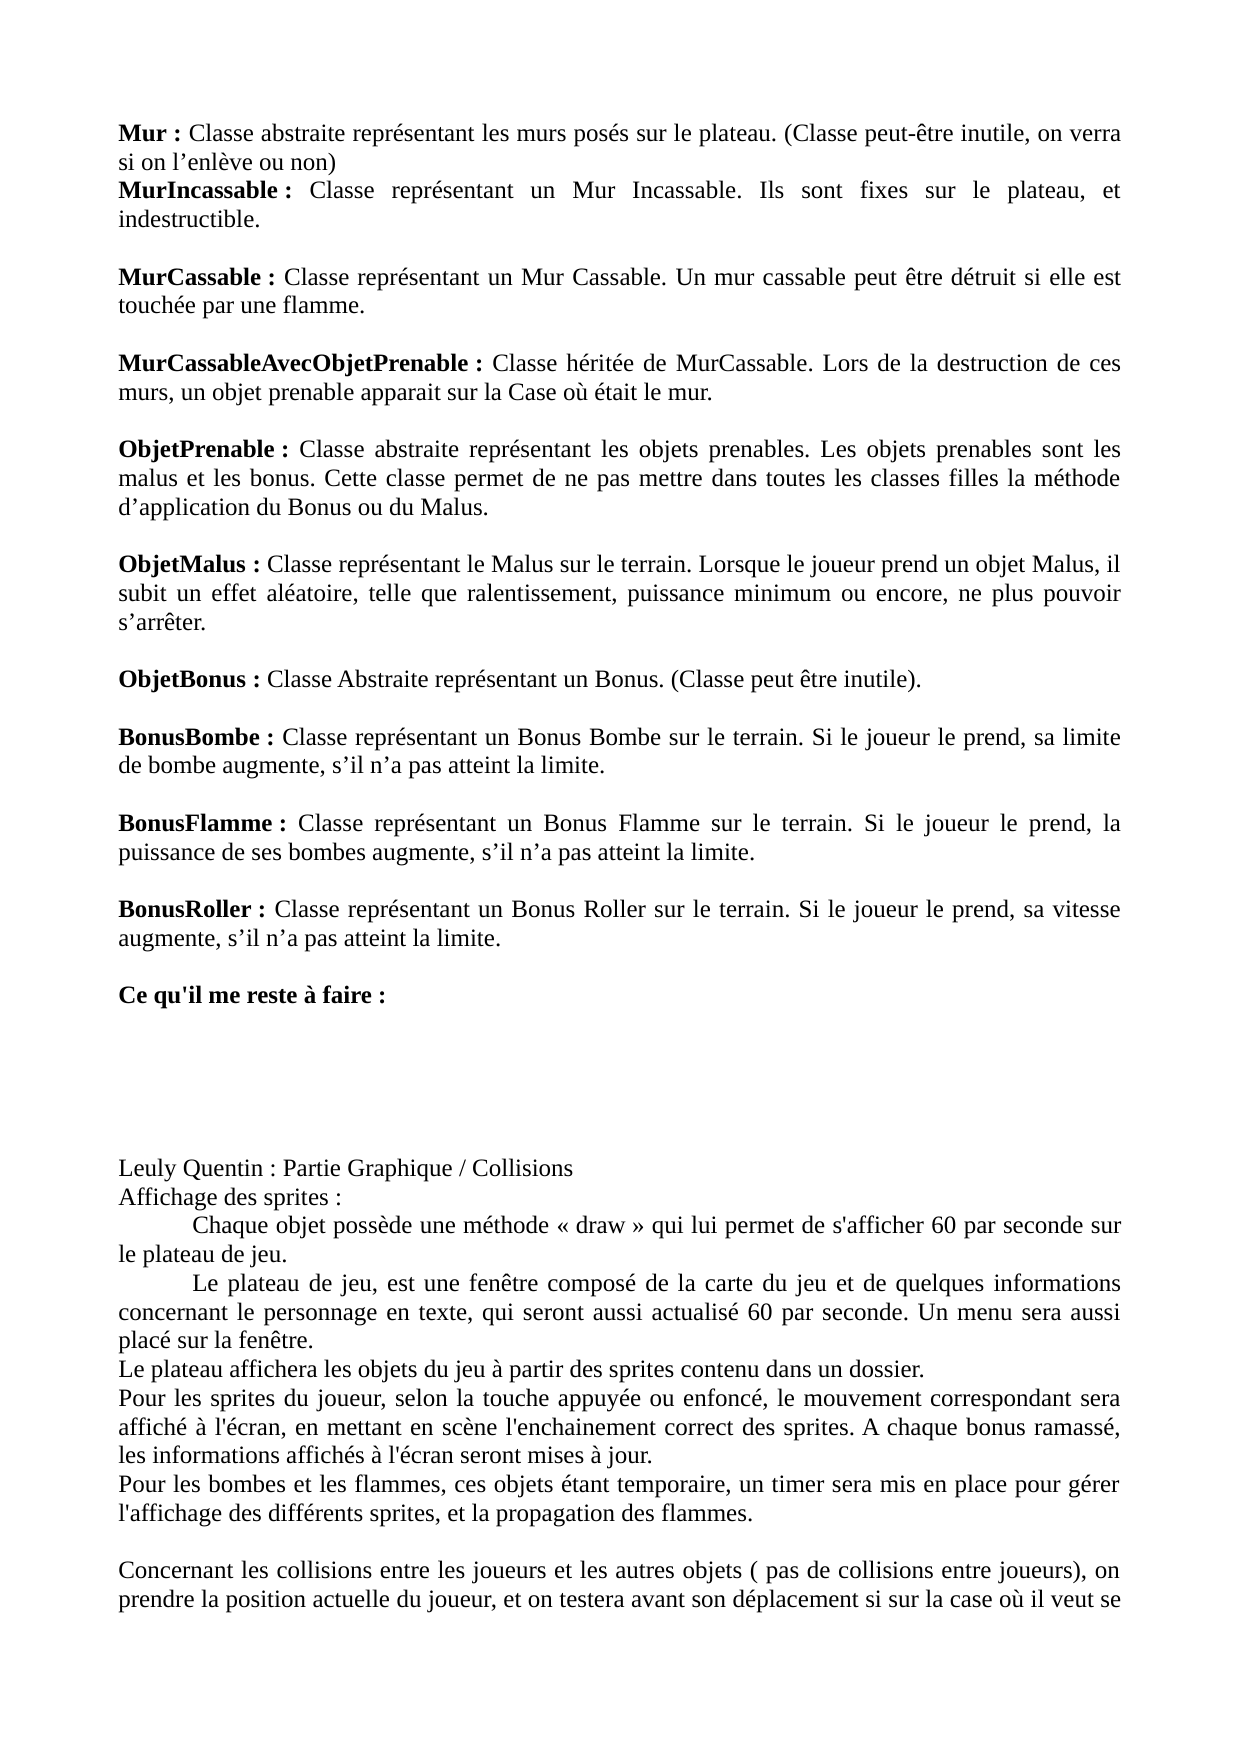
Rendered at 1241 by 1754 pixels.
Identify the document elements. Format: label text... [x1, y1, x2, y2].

text ObjetMalus : Classe représentant le Malus sur le terrain. Lorsque le joueur prend un objet Malus, il subit un effet aléatoire, telle que ralentissement, puissance minimum ou encore, ne plus pouvoir s’arrêter. [118, 549, 1122, 636]
text Affichage des sprites : [118, 1182, 1122, 1211]
text Ce qu'il me reste à faire : [118, 981, 1122, 1009]
text MurCassable : Classe représentant un Mur Cassable. Un mur cassable peut être détruit si elle est touchée par une flamme. [118, 262, 1122, 319]
text ObjetBonus : Classe Abstraite représentant un Bonus. (Classe peut être inutile). [118, 664, 1122, 693]
text ObjetPrenable : Classe abstraite représentant les objets prenables. Les objets prenables sont les malus et les bonus. Cette classe permet de ne pas mettre dans toutes les classes filles la méthode d’application du Bonus ou du Malus. [118, 434, 1122, 521]
text MurIncassable : Classe représentant un Mur Incassable. Ils sont fixes sur le plateau, et indestructible. [118, 176, 1122, 233]
text Pour les sprites du joueur, selon la touche appuyée ou enfoncé, le mouvement correspondant sera affiché à l'écran, en mettant en scène l'enchainement correct des sprites. A chaque bonus ramassé, les informations affichés à l'écran seront mises à jour. [118, 1383, 1122, 1469]
text Le plateau affichera les objets du jeu à partir des sprites contenu dans un dossier. [118, 1354, 1122, 1383]
text Mur : Classe abstraite représentant les murs posés sur le plateau. (Classe peut-être inutile, on verra si on l’enlève ou non) [118, 118, 1122, 176]
text Leuly Quentin : Partie Graphique / Collisions [118, 1153, 1122, 1182]
text Chaque objet possède une méthode « draw » qui lui permet de s'afficher 60 par seconde sur le plateau de jeu. [118, 1211, 1122, 1268]
text BonusBombe : Classe représentant un Bonus Bombe sur le terrain. Si le joueur le prend, sa limite de bombe augmente, s’il n’a pas atteint la limite. [118, 722, 1122, 779]
text MurCassableAvecObjetPrenable : Classe héritée de MurCassable. Lors de la destruction de ces murs, un objet prenable apparait sur la Case où était le mur. [118, 348, 1122, 406]
text BonusRoller : Classe représentant un Bonus Roller sur le terrain. Si le joueur le prend, sa vitesse augmente, s’il n’a pas atteint la limite. [118, 894, 1122, 952]
text Concernant les collisions entre les joueurs et les autres objets ( pas de collisions entre joueurs), on prendre la position actuelle du joueur, et on testera avant son déplacement si sur la case où il veut se [118, 1556, 1122, 1613]
text Pour les bombes et les flammes, ces objets étant temporaire, un timer sera mis en place pour gérer l'affichage des différents sprites, et la propagation des flammes. [118, 1469, 1122, 1527]
text Le plateau de jeu, est une fenêtre composé de la carte du jeu et de quelques informations concernant le personnage en texte, qui seront aussi actualisé 60 par seconde. Un menu sera aussi placé sur la fenêtre. [118, 1268, 1122, 1354]
text BonusFlamme : Classe représentant un Bonus Flamme sur le terrain. Si le joueur le prend, la puissance de ses bombes augmente, s’il n’a pas atteint la limite. [118, 808, 1122, 866]
